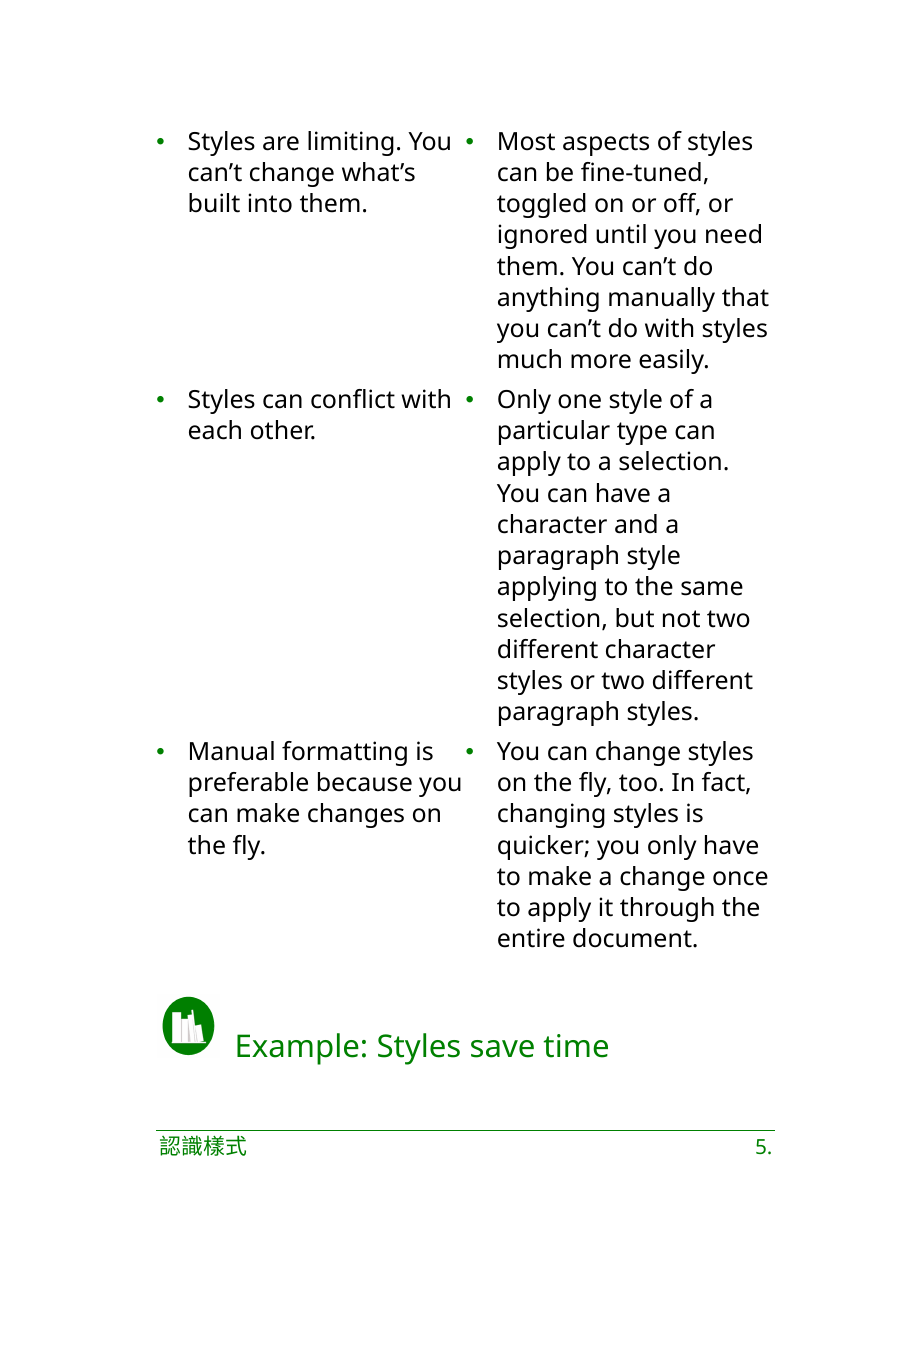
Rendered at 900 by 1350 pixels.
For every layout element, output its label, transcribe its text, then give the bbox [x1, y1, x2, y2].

subtitle Example: Styles save time [156, 994, 775, 1066]
picture [157, 994, 220, 1058]
table_cell Styles are limiting. You can’t change what’s built into them. [156, 125, 465, 383]
table_cell Most aspects of styles can be fine-tuned, toggled on or off, or ignored until you need them. You can’t do anything manually that you can’t do with styles much more easily. [465, 125, 775, 383]
table_cell Styles can conflict with each other. [156, 383, 465, 735]
table_cell Only one style of a particular type can apply to a selection. You can have a character and a paragraph style applying to the same selection, but not two different character styles or two different paragraph styles. [465, 383, 775, 735]
table_cell You can change styles on the fly, too. In fact, changing styles is quicker; you only have to make a change once to apply it through the entire document. [465, 735, 775, 962]
table_cell Manual formatting is preferable because you can make changes on the fly. [156, 735, 465, 962]
